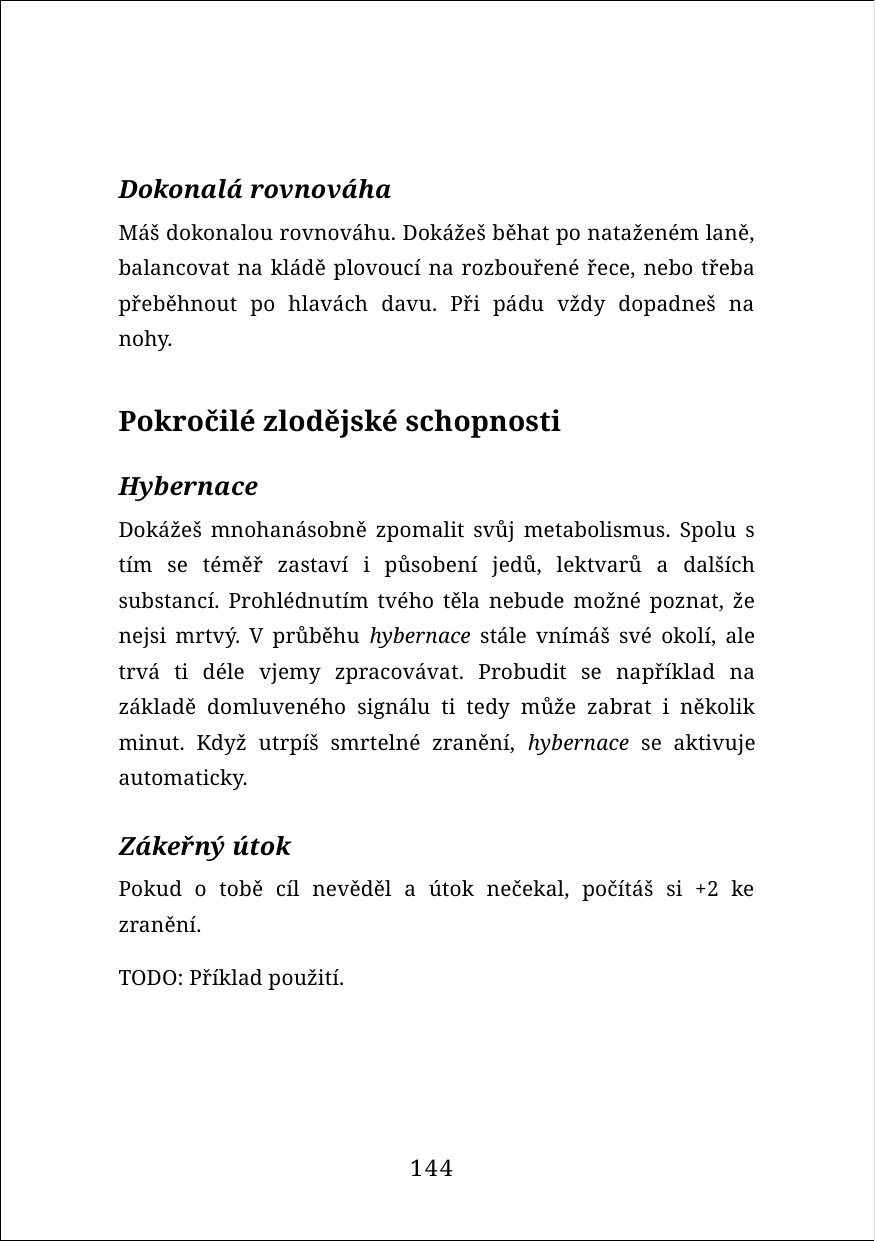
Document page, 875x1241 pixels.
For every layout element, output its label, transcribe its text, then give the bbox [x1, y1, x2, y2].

subtitle Pokročilé zlodějské schopnosti [118, 401, 756, 439]
text Dokážeš mnohanásobně zpomalit svůj metabolismus. Spolu s tím se téměř zastaví i působení jedů, lektvarů a dalších substancí. Prohlédnutím tvého těla nebude možné poznat, že nejsi mrtvý. V průběhu hybernace stále vnímáš své okolí, ale trvá ti déle vjemy zpracovávat. Probudit se například na základě domluveného signálu ti tedy může zabrat i několik minut. Když utrpíš smrtelné zranění, hybernace se aktivuje automaticky. [118, 515, 756, 792]
subtitle Dokonalá rovnováha [118, 172, 756, 206]
subtitle Zákeřný útok [118, 828, 756, 862]
text Máš dokonalou rovnováhu. Dokážeš běhat po nataženém laně, balancovat na kládě plovoucí na rozbouřené řece, nebo třeba přeběhnout po hlavách davu. Při pádu vždy dopadneš na nohy. [118, 218, 756, 353]
subtitle Hybernace [118, 469, 756, 503]
text Pokud o tobě cíl nevěděl a útok nečekal, počítáš si +2 ke zranění. [118, 874, 756, 938]
text TODO: Příklad použití. [118, 963, 756, 991]
